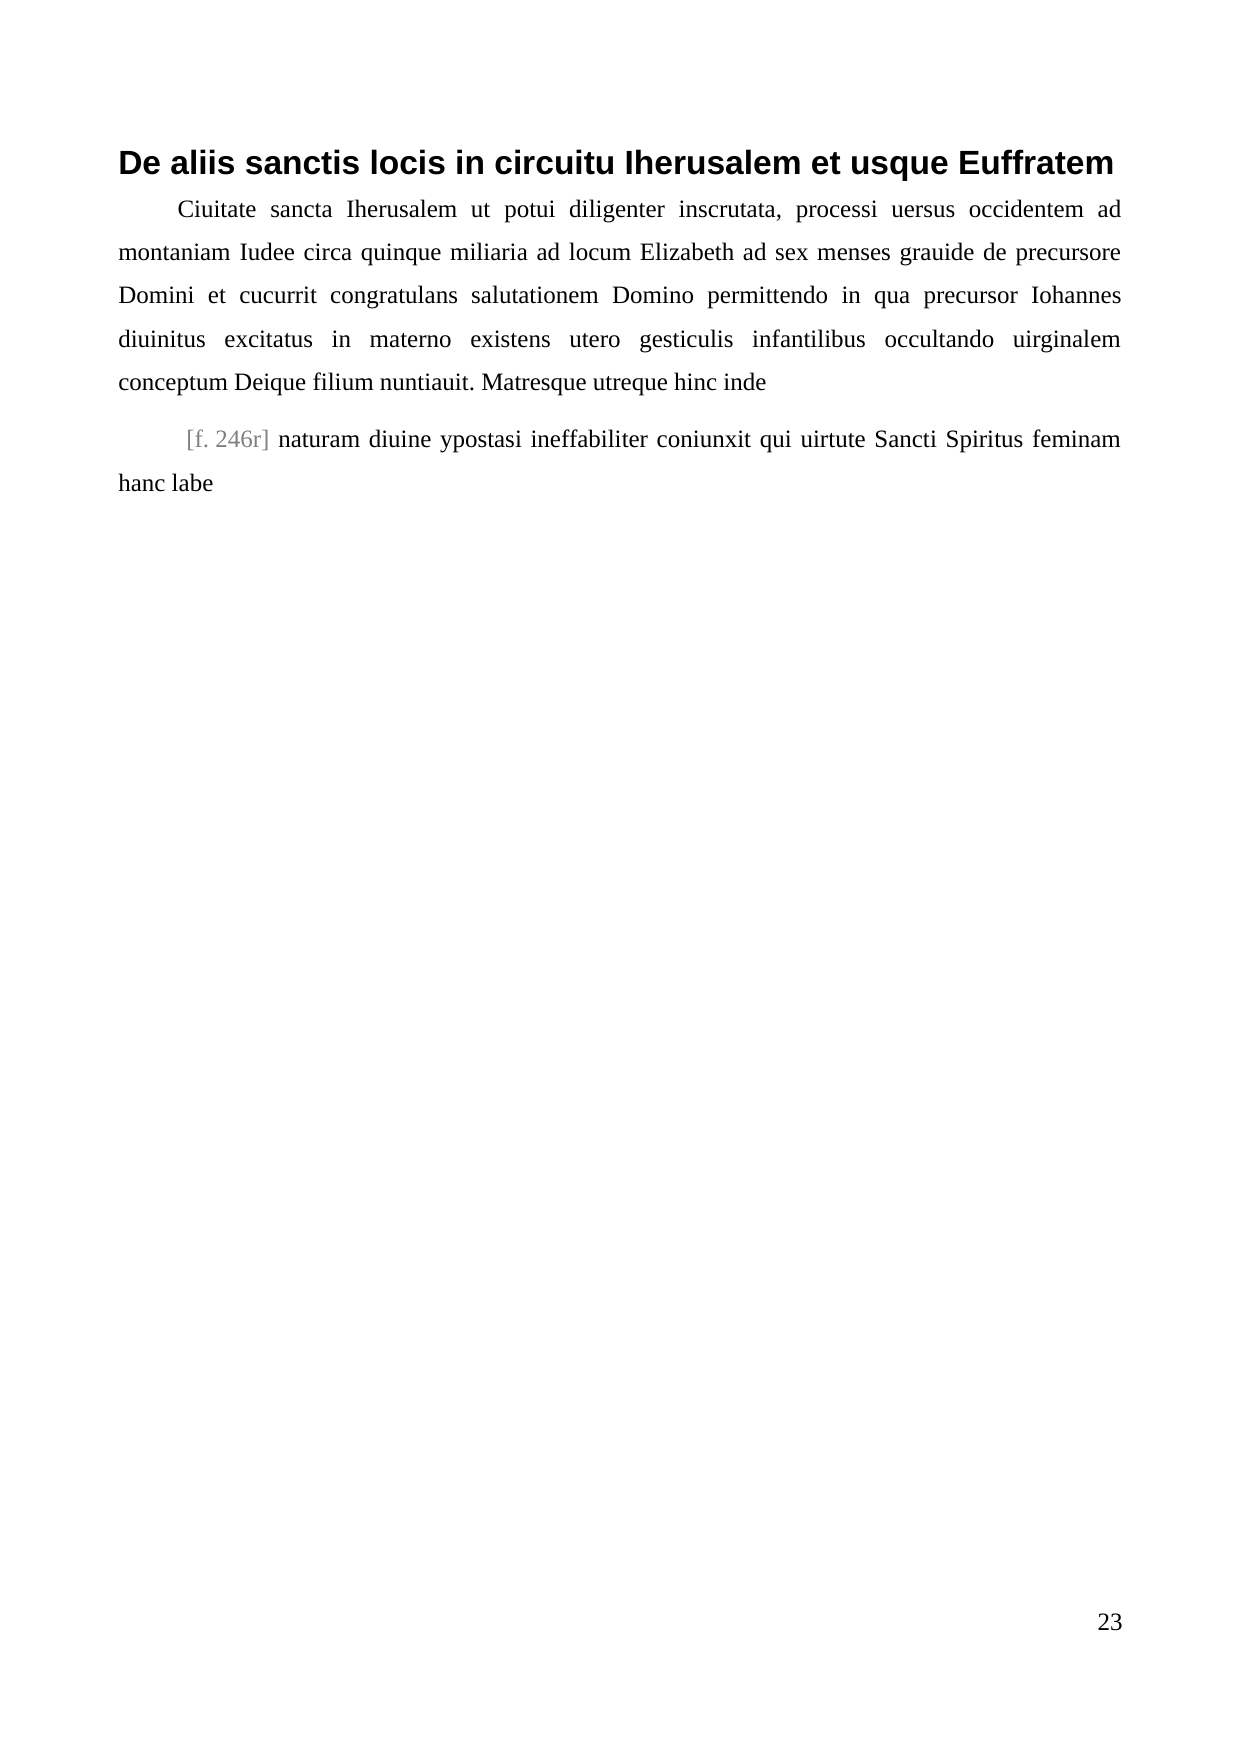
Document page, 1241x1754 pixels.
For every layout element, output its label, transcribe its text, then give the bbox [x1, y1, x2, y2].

text Ciuitate sancta Iherusalem ut potui diligenter inscrutata, processi uersus occidentem ad montaniam Iudee circa quinque miliaria ad locum Elizabeth ad sex menses grauide de precursore Domini et cucurrit congratulans salutationem Domino permittendo in qua precursor Iohannes diuinitus excitatus in materno existens utero gesticulis infantilibus occultando uirginalem conceptum Deique filium nuntiauit. Matresque utreque hinc inde [118, 194, 1122, 396]
text [f. 246r] naturam diuine ypostasi ineffabiliter coniunxit qui uirtute Sancti Spiritus feminam hanc labe [118, 424, 1122, 496]
text De aliis sanctis locis in circuitu Iherusalem et usque Euffratem [118, 143, 1122, 182]
